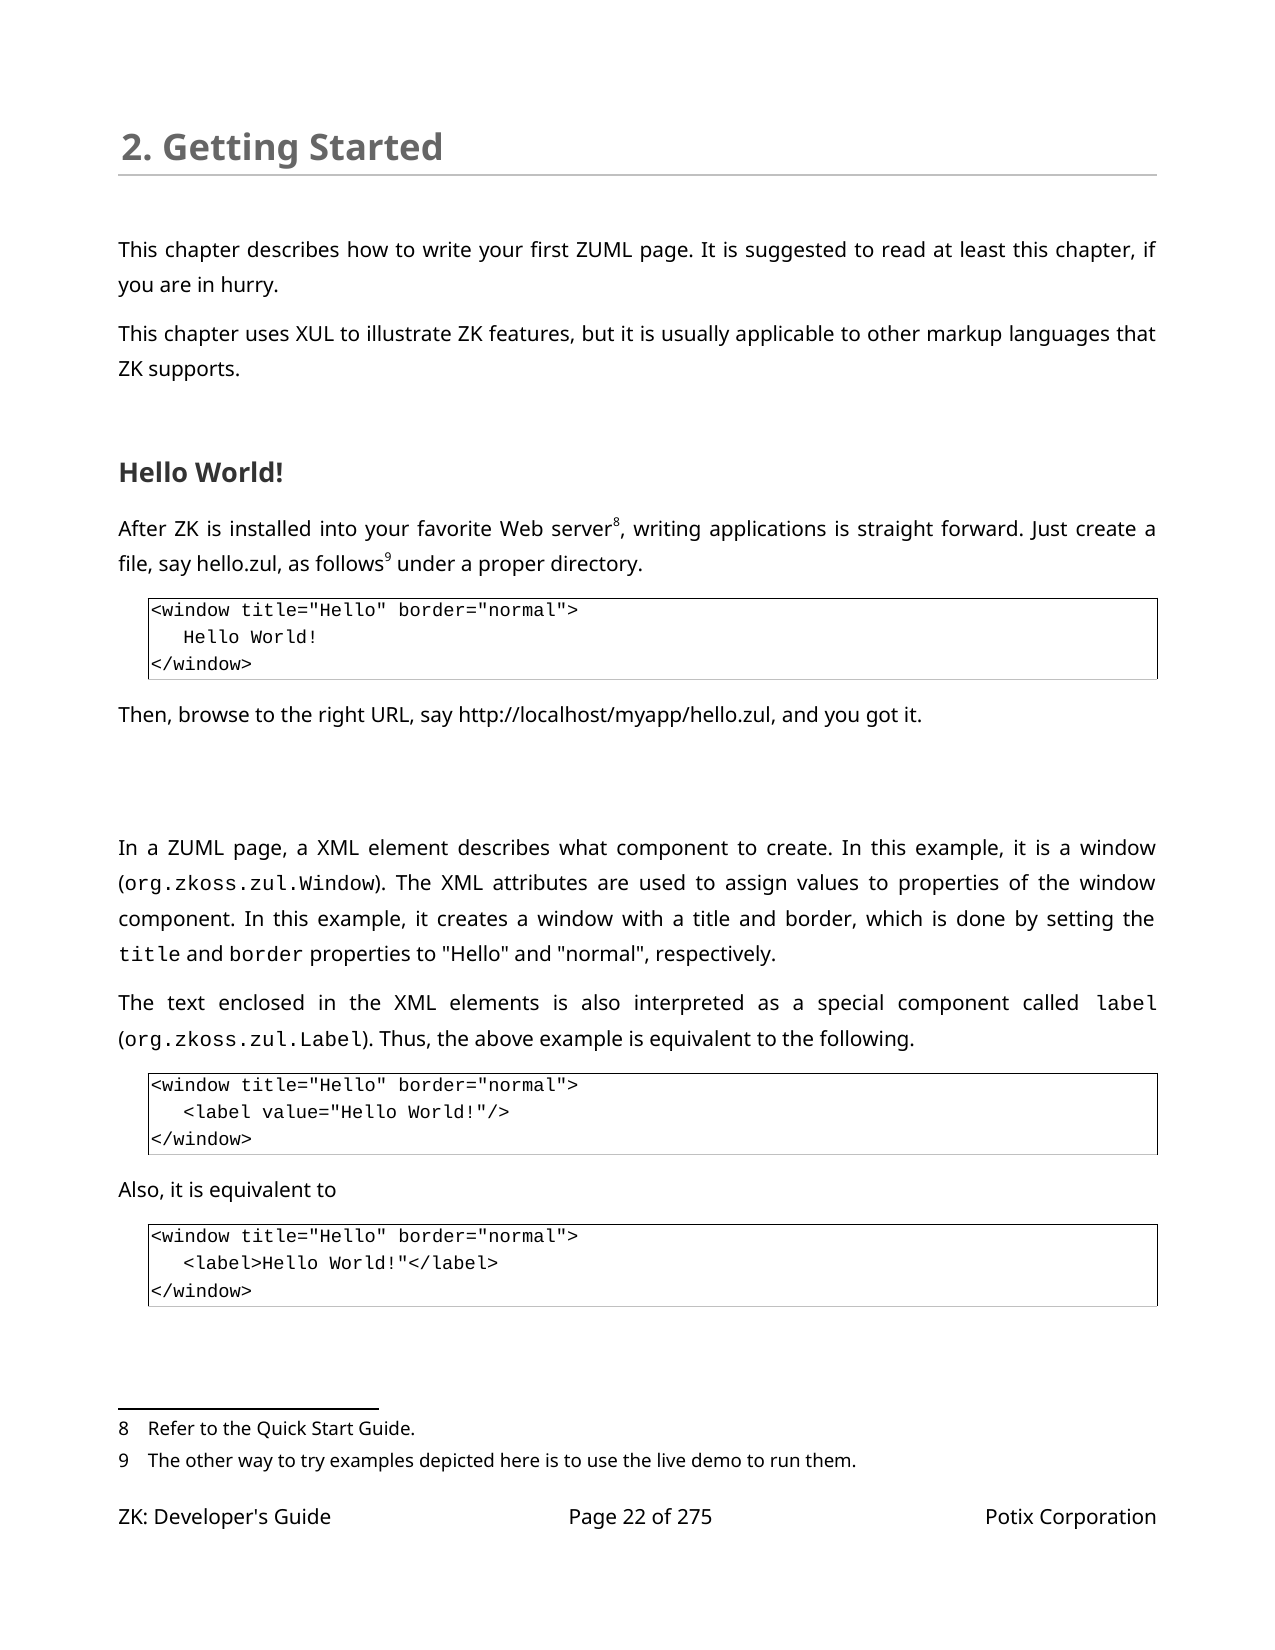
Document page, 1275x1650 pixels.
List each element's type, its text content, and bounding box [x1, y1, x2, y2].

subtitle Hello World! [118, 453, 1157, 490]
text Refer to the Quick Start Guide. [118, 1416, 1157, 1441]
text Then, browse to the right URL, say http://localhost/myapp/hello.zul, and you got it. [118, 700, 1157, 728]
text </window> [149, 1278, 1157, 1306]
text The other way to try examples depicted here is to use the live demo to run them. [118, 1447, 1157, 1473]
subtitle 2. Getting Started [118, 118, 1157, 174]
text Also, it is equivalent to [118, 1175, 1157, 1203]
text This chapter describes how to write your first ZUML page. It is suggested to read at least this chapter, if you are in hurry. [118, 235, 1157, 298]
text The text enclosed in the XML elements is also interpreted as a special component called label (org.zkoss.zul.Label). Thus, the above example is equivalent to the following. [118, 988, 1157, 1052]
text <label value="Hello World!"/> [149, 1100, 1157, 1124]
text <window title="Hello" border="normal"> [149, 1074, 1157, 1097]
text <label>Hello World!"</label> [149, 1251, 1157, 1276]
text In a ZUML page, a XML element describes what component to create. In this example, it is a window (org.zkoss.zul.Window). The XML attributes are used to assign values to properties of the window component. In this example, it creates a window with a title and border, which is done by setting the title and border properties to "Hello" and "normal", respectively. [118, 749, 1157, 968]
text <window title="Hello" border="normal"> [149, 1225, 1157, 1248]
text This chapter uses XUL to illustrate ZK features, but it is usually applicable to other markup languages that ZK supports. [118, 319, 1157, 382]
text </window> [149, 652, 1157, 679]
text Hello World! [149, 625, 1157, 649]
text </window> [149, 1127, 1157, 1154]
text <window title="Hello" border="normal"> [149, 599, 1157, 622]
text After ZK is installed into your favorite Web server, writing applications is straight forward. Just create a file, say hello.zul, as follows under a proper directory. [118, 514, 1157, 577]
